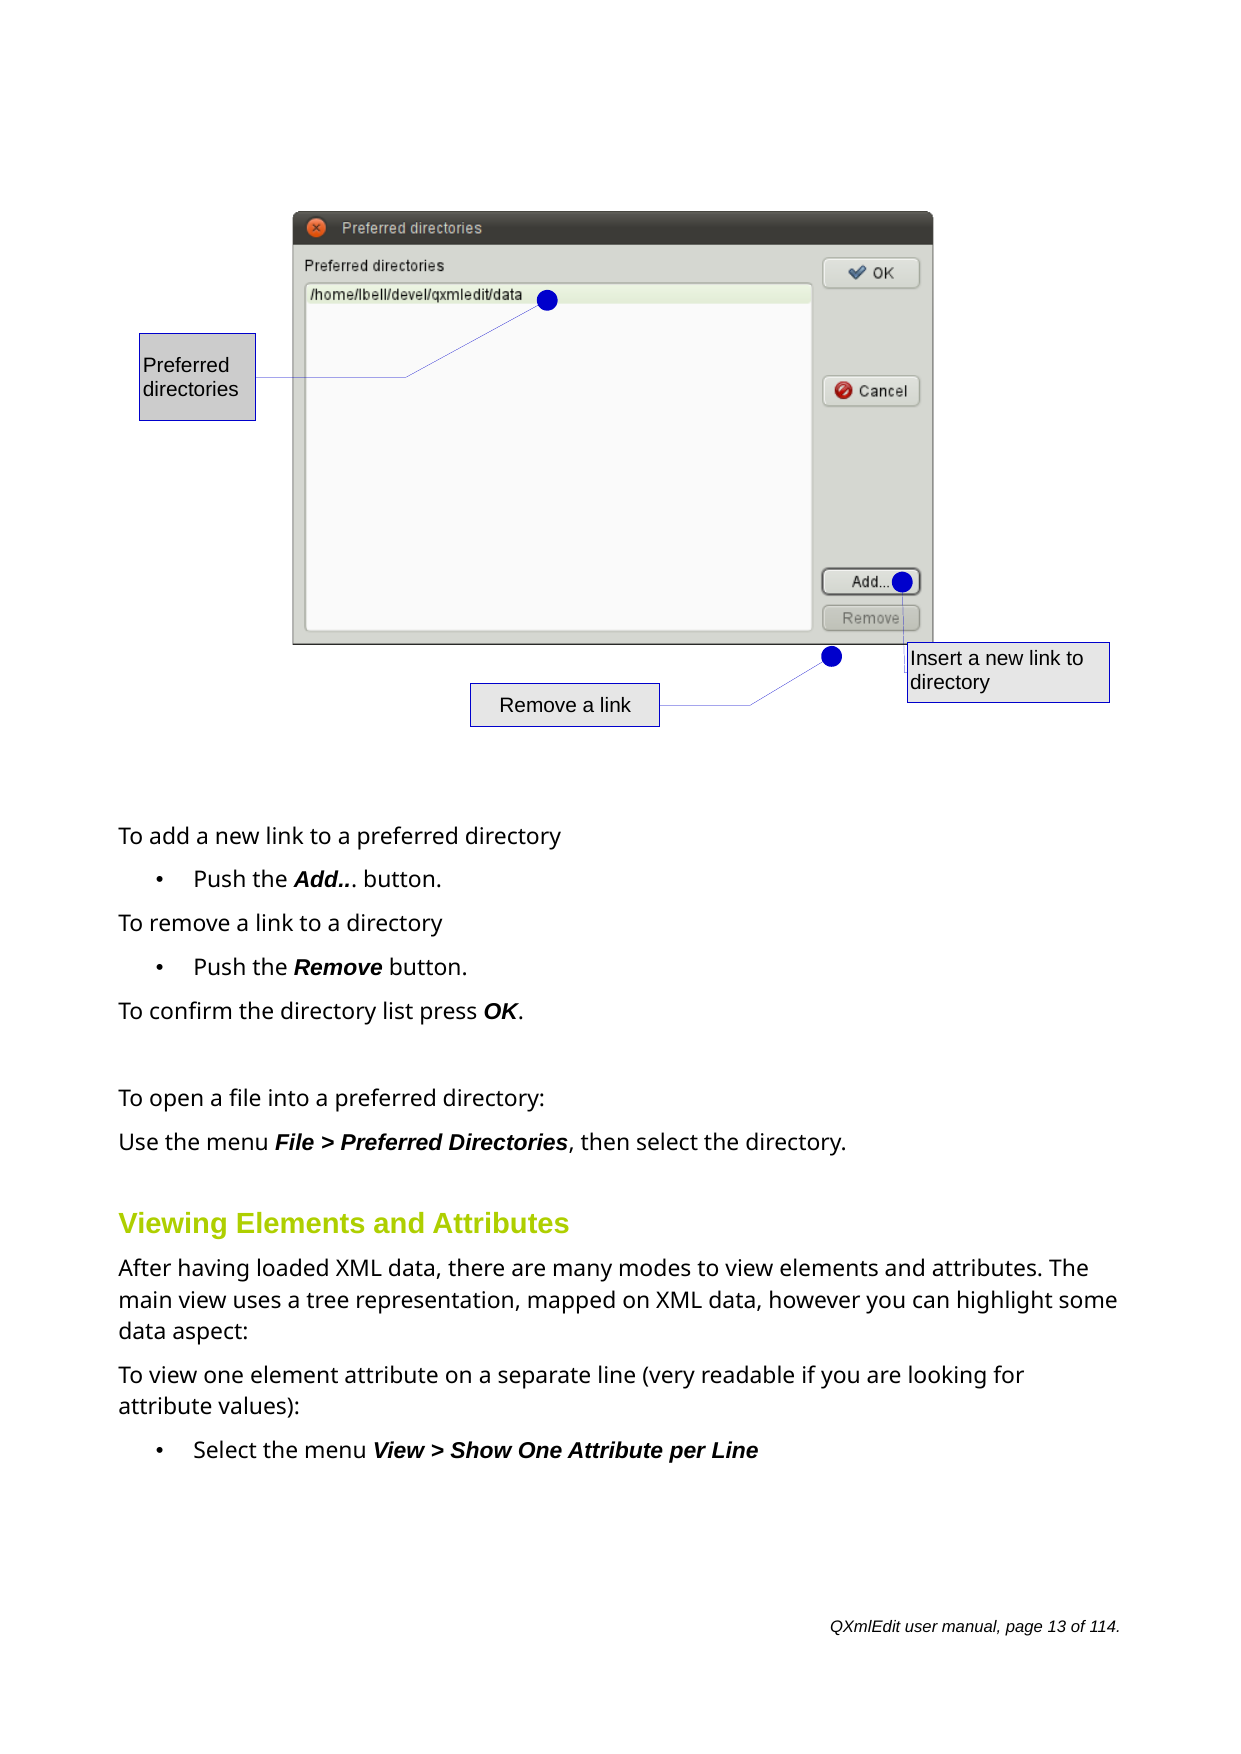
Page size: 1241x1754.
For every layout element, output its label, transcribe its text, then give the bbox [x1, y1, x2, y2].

text To confirm the directory list press OK. [118, 995, 1122, 1026]
list Push the Add... button. [156, 863, 1122, 895]
text Use the menu File > Preferred Directories, then select the directory. [118, 1126, 1122, 1157]
list Push the Remove button. [156, 951, 1122, 982]
text After having loaded XML data, there are many modes to view elements and attributes. The main view uses a tree representation, mapped on XML data, however you can highlight some data aspect: [118, 1252, 1122, 1346]
text To view one element attribute on a separate line (very readable if you are looking for attribute values): [118, 1358, 1122, 1421]
subtitle Viewing Elements and Attributes [118, 1206, 1122, 1240]
picture [292, 211, 934, 645]
text To open a file into a preferred directory: [118, 1082, 1122, 1113]
list Select the menu View > Show One Attribute per Line [156, 1433, 1122, 1465]
text To add a new link to a preferred directory [118, 820, 1122, 851]
text To remove a link to a directory [118, 907, 1122, 938]
